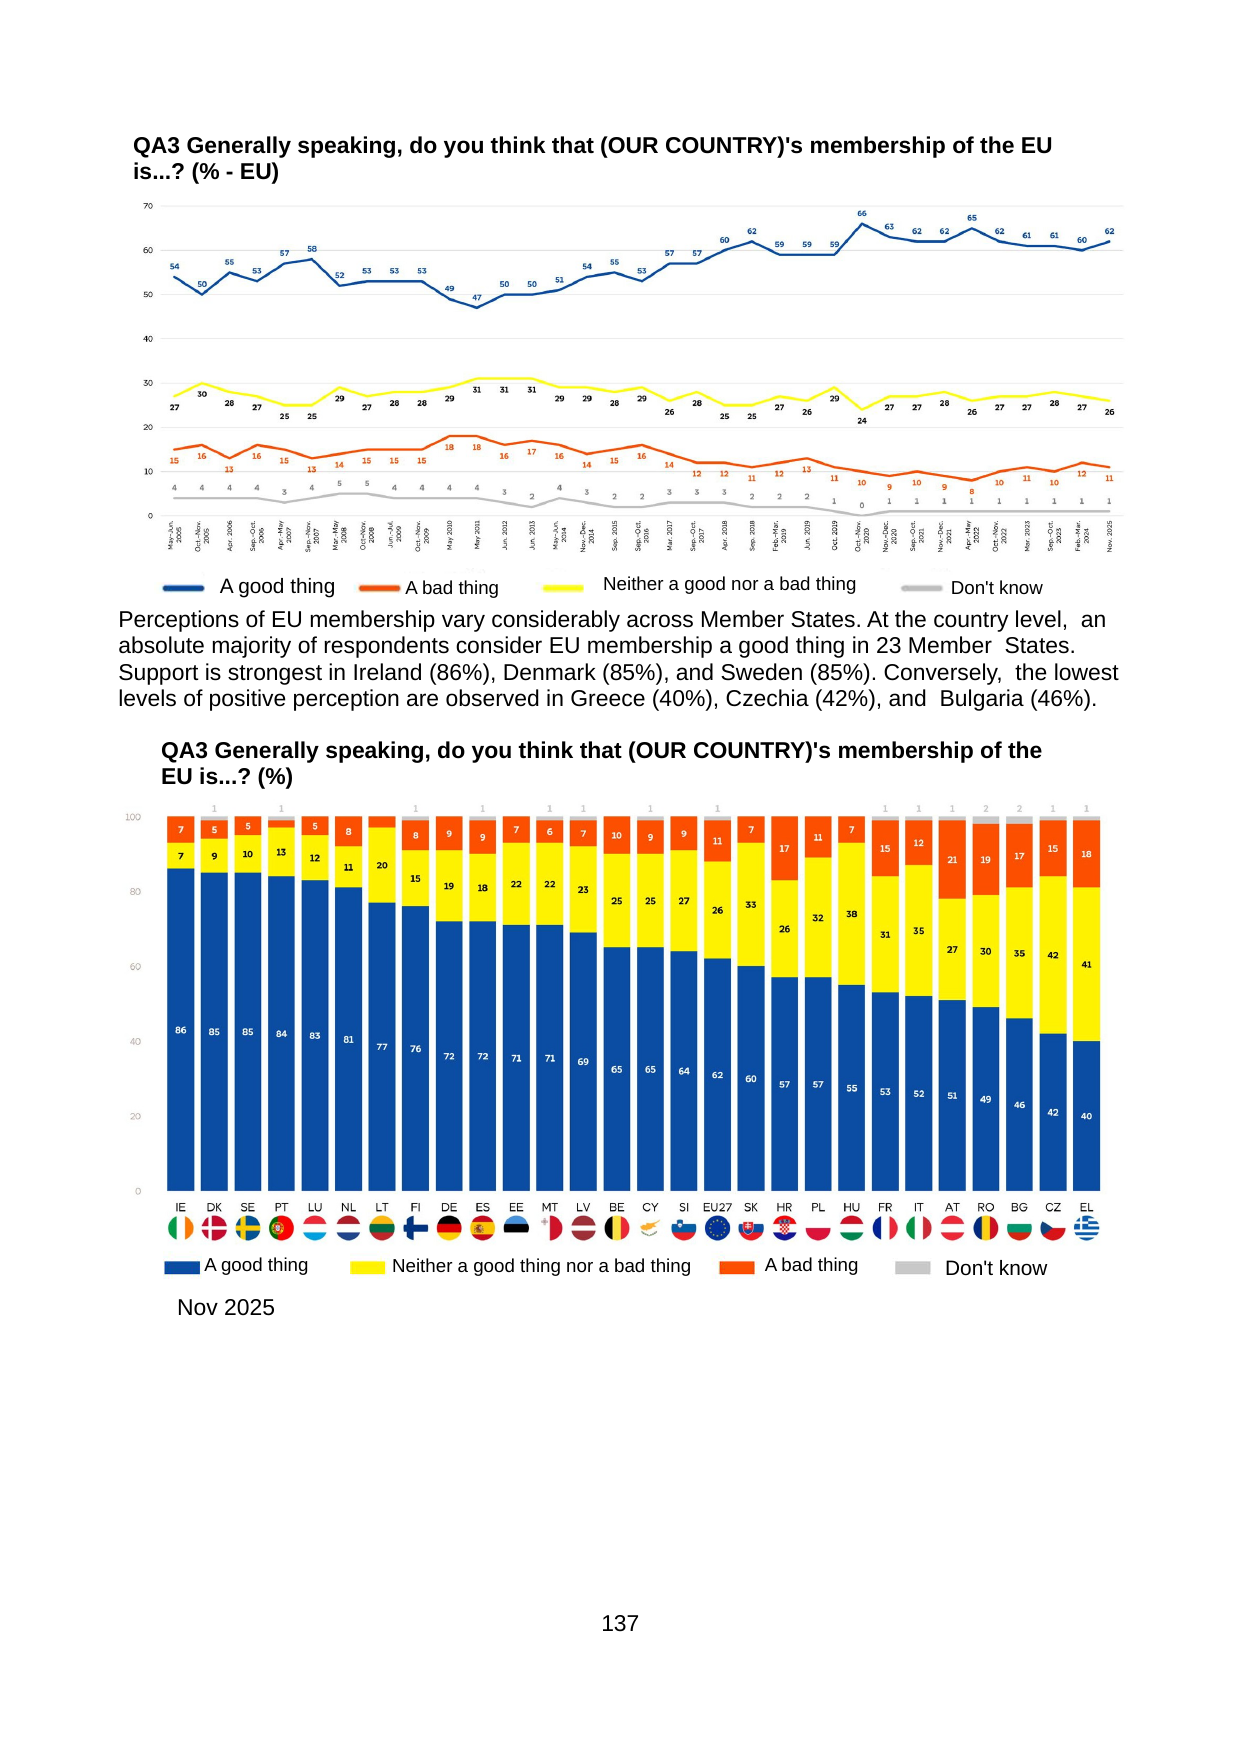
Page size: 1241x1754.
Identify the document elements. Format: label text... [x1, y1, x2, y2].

picture [953, 583, 958, 593]
picture [137, 201, 1132, 553]
picture [118, 799, 1108, 1283]
picture [154, 568, 958, 594]
text Perceptions of EU membership vary considerably across Member States. At the country level, an absolute majority of respondents consider EU membership a good thing in 23 Member States. Support is strongest in Ireland (86%), Denmark (85%), and Sweden (85%). Conversely, the lowest levels of positive perception are observed in Greece (40%), Czechia (42%), and Bulgaria (46%). [118, 124, 1122, 711]
